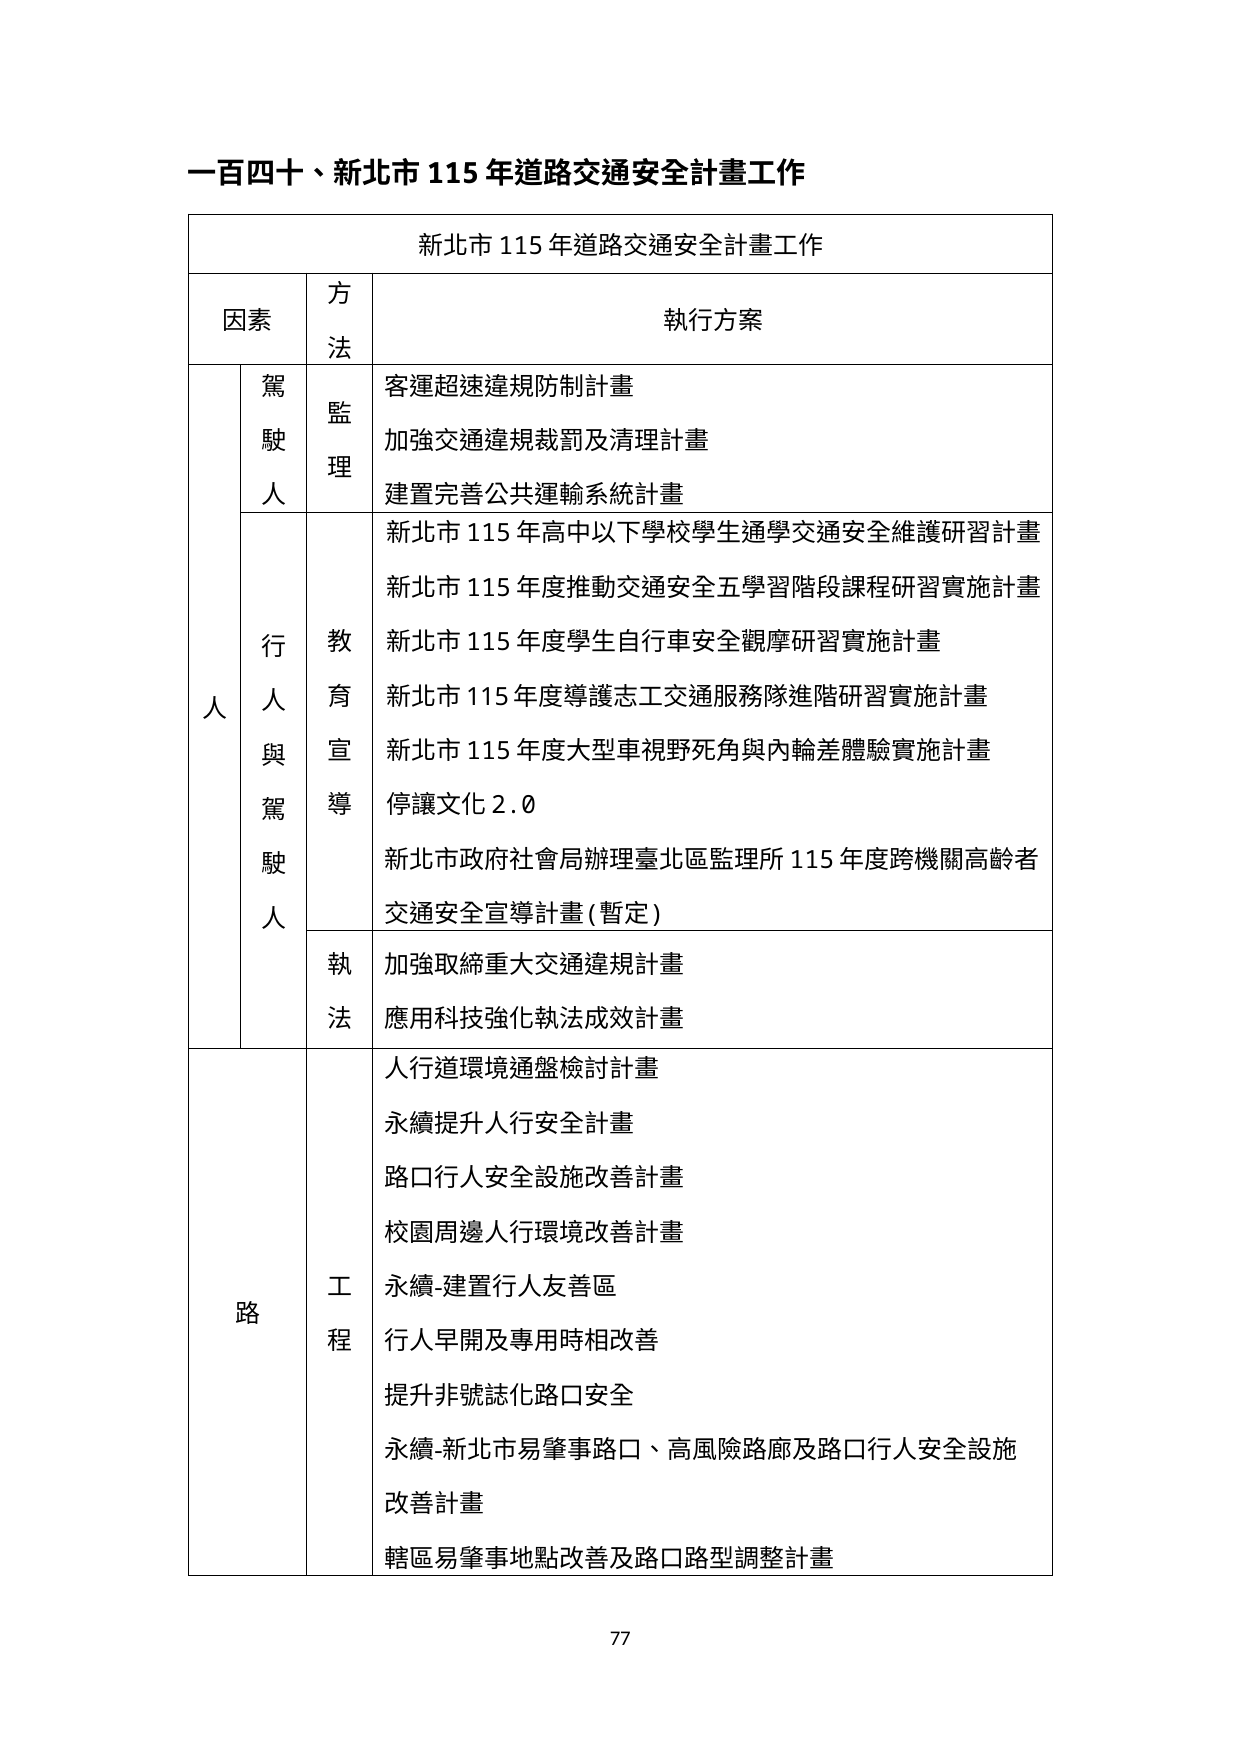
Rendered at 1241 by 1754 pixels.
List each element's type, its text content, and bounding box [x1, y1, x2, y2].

table_cell 加強取締重大交通違規計畫 應用科技強化執法成效計畫 [373, 931, 1052, 1048]
table_cell 路 [189, 1049, 306, 1574]
table_cell 執法 [307, 931, 372, 1048]
table_cell 行人與駕駛人 [241, 513, 306, 1048]
table_cell 執行方案 [373, 274, 1052, 364]
table_cell 工程 [307, 1049, 372, 1574]
table_cell 駕駛人 [241, 365, 306, 512]
table_cell 人 [189, 365, 240, 1048]
table_cell 方法 [307, 274, 372, 364]
table_cell 監理 [307, 365, 372, 512]
table_cell 新北市115年高中以下學校學生通學交通安全維護研習計畫 新北市115年度推動交通安全五學習階段課程研習實施計畫 新北市115年度學生自行車安全觀摩研習實施計畫 新北市115年度導護志工交通服務隊進階研習實施計畫 新北市115年度大型車視野死角與內輪差體驗實施計畫 停讓文化2.0 新北市政府社會局辦理臺北區監理所115年度跨機關高齡者交通安全宣導計畫(暫定) [373, 513, 1052, 930]
table_cell 因素 [189, 274, 306, 364]
table_cell 客運超速違規防制計畫 加強交通違規裁罰及清理計畫 建置完善公共運輸系統計畫 [373, 365, 1052, 512]
table_header 新北市115年道路交通安全計畫工作 [189, 215, 1052, 273]
table_cell 教育 宣導 [307, 513, 372, 930]
table_cell 人行道環境通盤檢討計畫 永續提升人行安全計畫 路口行人安全設施改善計畫 校園周邊人行環境改善計畫 永續-建置行人友善區 行人早開及專用時相改善 提升非號誌化路口安全 永續-新北市易肇事路口、高風險路廊及路口行人安全設施改善計畫 轄區易肇事地點改善及路口路型調整計畫 [373, 1049, 1052, 1574]
